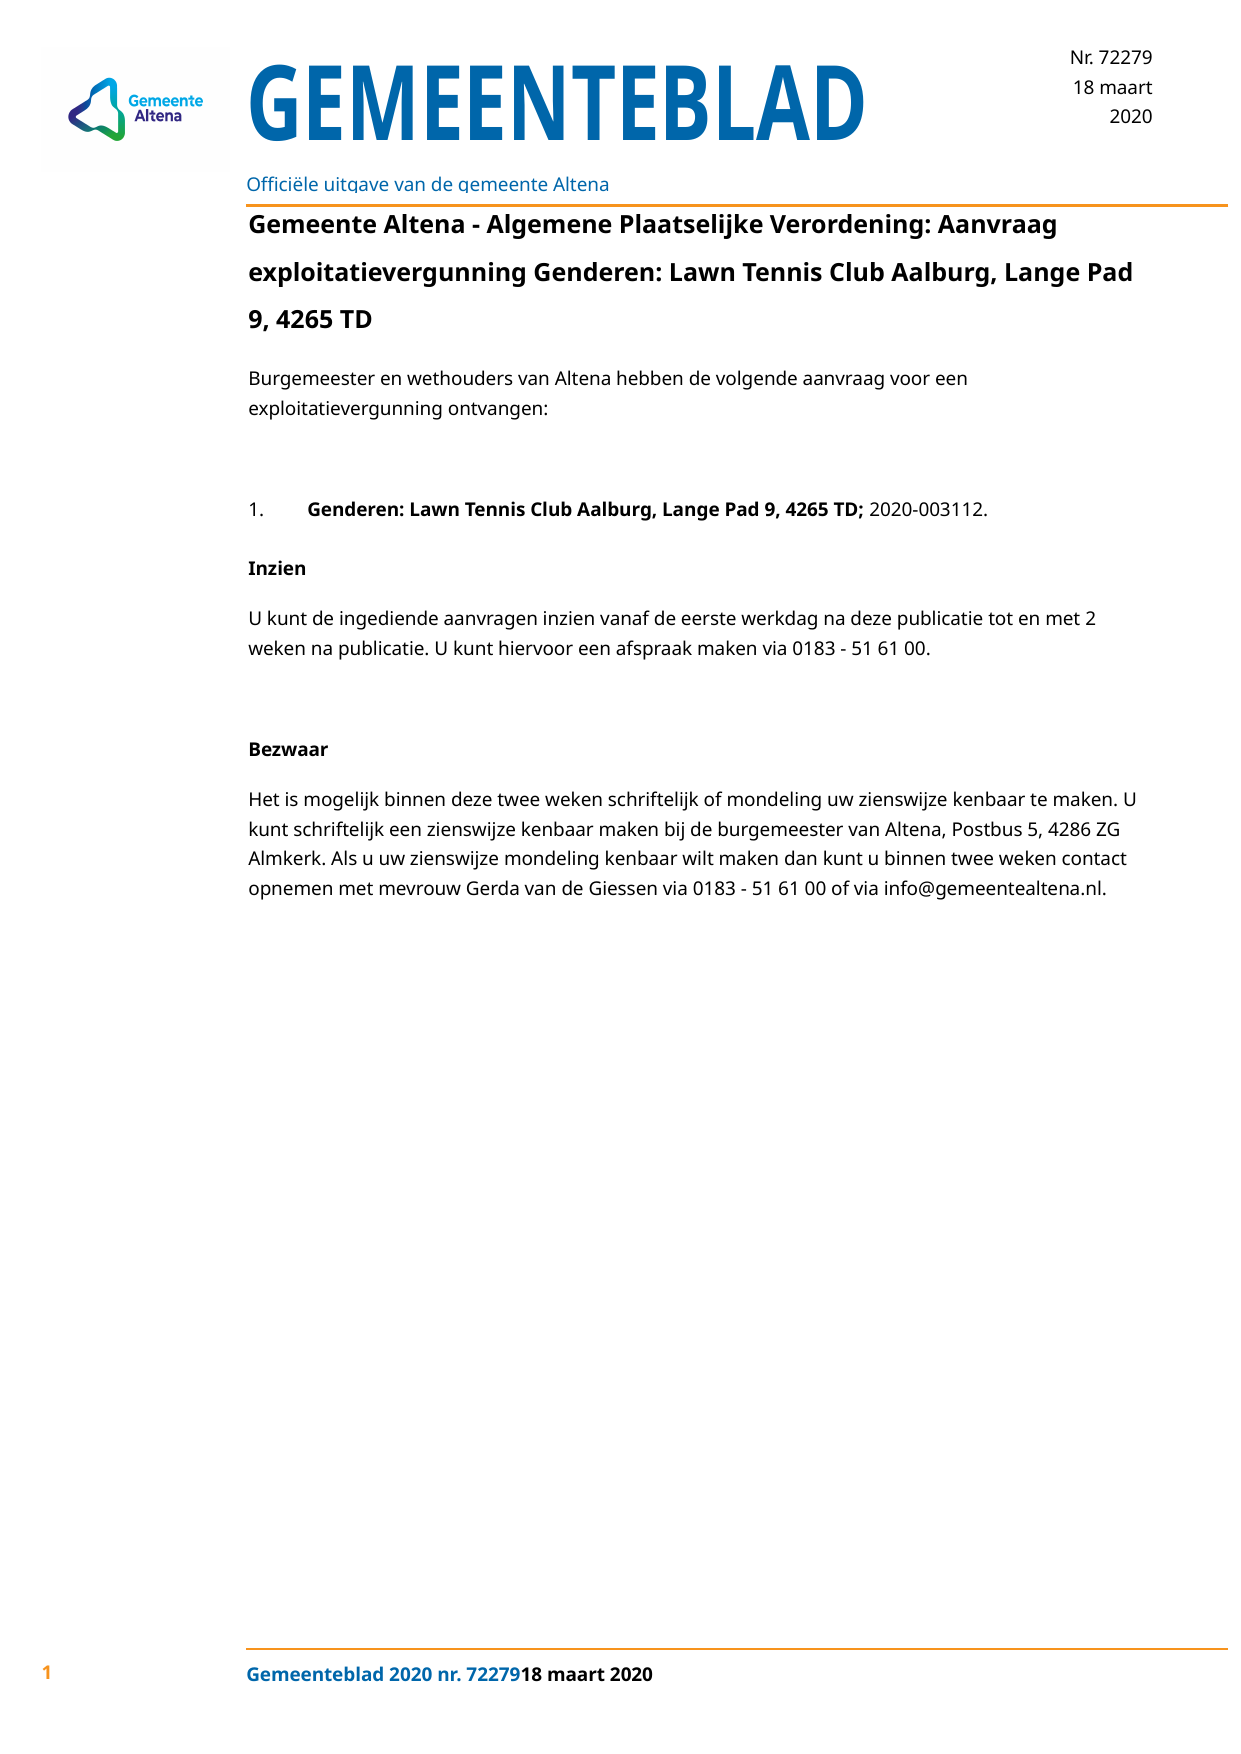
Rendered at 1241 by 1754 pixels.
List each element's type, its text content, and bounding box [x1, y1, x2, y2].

text Burgemeester en wethouders van Altena hebben de volgende aanvraag voor een exploitatievergunning ontvangen: [248, 366, 1152, 421]
text Inzien [248, 555, 1152, 581]
picture [41, 47, 231, 172]
text U kunt de ingediende aanvragen inzien vanaf de eerste werkdag na deze publicatie tot en met 2 weken na publicatie. U kunt hiervoor een afspraak maken via 0183 - 51 61 00. [248, 606, 1152, 661]
text Gemeente Altena - Algemene Plaatselijke Verordening: Aanvraag exploitatievergunning Genderen: Lawn Tennis Club Aalburg, Lange Pad 9, 4265 TD [248, 207, 1152, 336]
text Bezwaar [248, 736, 1152, 762]
text Het is mogelijk binnen deze twee weken schriftelijk of mondeling uw zienswijze kenbaar te maken. U kunt schriftelijk een zienswijze kenbaar maken bij de burgemeester van Altena, Postbus 5, 4286 ZG Almkerk. Als u uw zienswijze mondeling kenbaar wilt maken dan kunt u binnen twee weken contact opnemen met mevrouw Gerda van de Giessen via 0183 - 51 61 00 of via info@gemeentealtena.nl. [248, 786, 1152, 901]
list Genderen: Lawn Tennis Club Aalburg, Lange Pad 9, 4265 TD; 2020-003112. [248, 496, 1152, 522]
